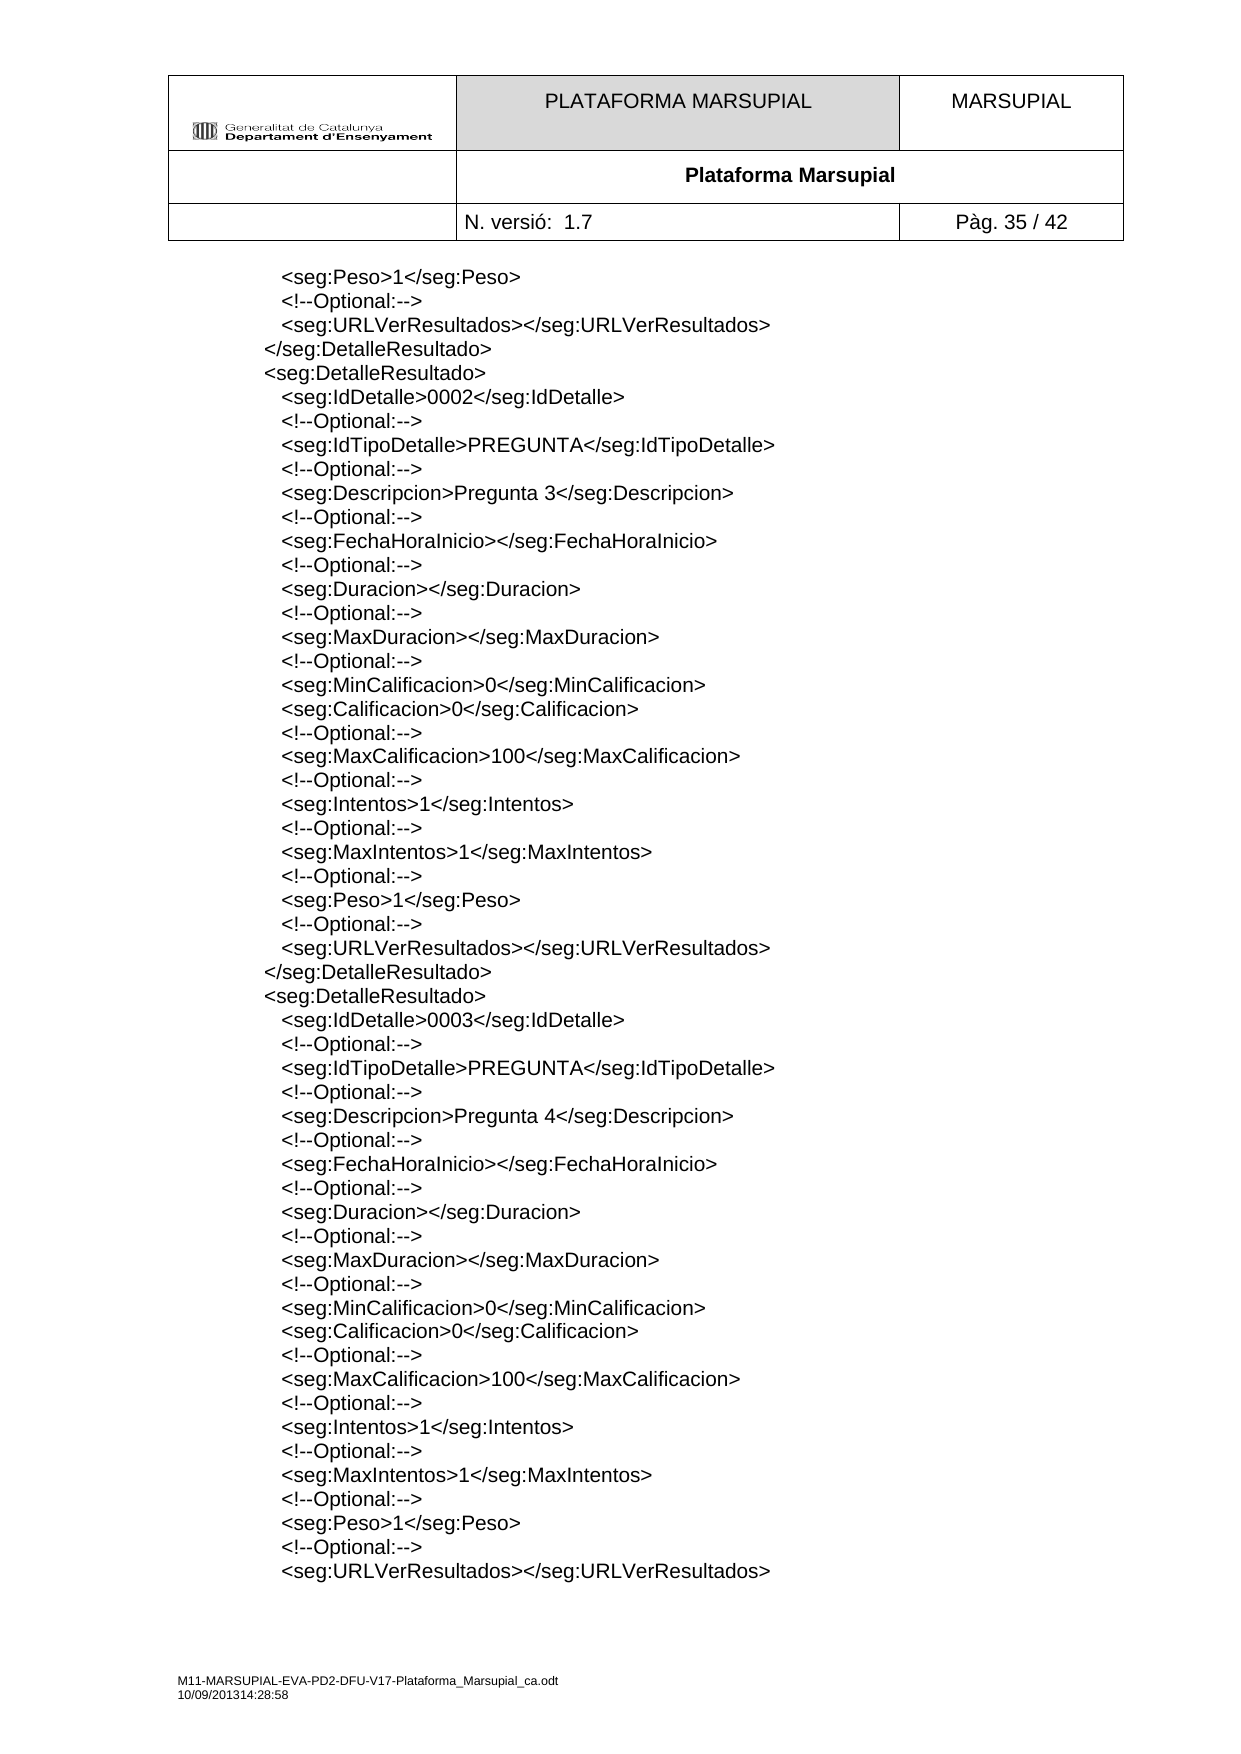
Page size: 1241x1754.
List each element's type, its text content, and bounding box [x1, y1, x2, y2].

text <seg:URLVerResultados></seg:URLVerResultados> [177, 1559, 1122, 1583]
text <!--Optional:--> [177, 1535, 1122, 1559]
text <seg:Intentos>1</seg:Intentos> [177, 1415, 1122, 1439]
text <seg:DetalleResultado> [177, 984, 1122, 1008]
text <!--Optional:--> [177, 1176, 1122, 1199]
text <!--Optional:--> [177, 409, 1122, 433]
text <seg:Intentos>1</seg:Intentos> [177, 792, 1122, 816]
text <seg:Calificacion>0</seg:Calificacion> [177, 696, 1122, 720]
text <seg:URLVerResultados></seg:URLVerResultados> [177, 313, 1122, 337]
text <!--Optional:--> [177, 1271, 1122, 1295]
text <seg:Calificacion>0</seg:Calificacion> [177, 1319, 1122, 1343]
text <!--Optional:--> [177, 768, 1122, 792]
text <seg:MaxIntentos>1</seg:MaxIntentos> [177, 840, 1122, 864]
text <!--Optional:--> [177, 912, 1122, 936]
text <!--Optional:--> [177, 816, 1122, 840]
text <seg:MaxDuracion></seg:MaxDuracion> [177, 624, 1122, 648]
text <seg:Descripcion>Pregunta 3</seg:Descripcion> [177, 481, 1122, 505]
text <!--Optional:--> [177, 289, 1122, 313]
text <seg:MaxCalificacion>100</seg:MaxCalificacion> [177, 744, 1122, 768]
text <!--Optional:--> [177, 1391, 1122, 1415]
text <!--Optional:--> [177, 648, 1122, 672]
text <seg:Descripcion>Pregunta 4</seg:Descripcion> [177, 1104, 1122, 1128]
text <!--Optional:--> [177, 1080, 1122, 1104]
text <seg:Peso>1</seg:Peso> [177, 1511, 1122, 1535]
text <seg:MaxIntentos>1</seg:MaxIntentos> [177, 1463, 1122, 1487]
text <seg:MaxDuracion></seg:MaxDuracion> [177, 1247, 1122, 1271]
text <seg:IdDetalle>0003</seg:IdDetalle> [177, 1008, 1122, 1032]
text <!--Optional:--> [177, 1128, 1122, 1152]
text <!--Optional:--> [177, 601, 1122, 624]
text <!--Optional:--> [177, 864, 1122, 888]
text <!--Optional:--> [177, 1343, 1122, 1367]
text </seg:DetalleResultado> [177, 960, 1122, 984]
text <seg:MinCalificacion>0</seg:MinCalificacion> [177, 672, 1122, 696]
text <seg:FechaHoraInicio></seg:FechaHoraInicio> [177, 1152, 1122, 1176]
text <seg:MinCalificacion>0</seg:MinCalificacion> [177, 1295, 1122, 1319]
text <seg:IdDetalle>0002</seg:IdDetalle> [177, 385, 1122, 409]
text <seg:IdTipoDetalle>PREGUNTA</seg:IdTipoDetalle> [177, 433, 1122, 457]
text <!--Optional:--> [177, 505, 1122, 529]
text <seg:URLVerResultados></seg:URLVerResultados> [177, 936, 1122, 960]
text <seg:MaxCalificacion>100</seg:MaxCalificacion> [177, 1367, 1122, 1391]
text <!--Optional:--> [177, 553, 1122, 577]
text <!--Optional:--> [177, 1487, 1122, 1511]
text <!--Optional:--> [177, 1223, 1122, 1247]
text <seg:Peso>1</seg:Peso> [177, 265, 1122, 289]
text <!--Optional:--> [177, 1439, 1122, 1463]
text <seg:DetalleResultado> [177, 361, 1122, 385]
text <seg:FechaHoraInicio></seg:FechaHoraInicio> [177, 529, 1122, 553]
text </seg:DetalleResultado> [177, 337, 1122, 361]
text <!--Optional:--> [177, 720, 1122, 744]
text <!--Optional:--> [177, 457, 1122, 481]
text <seg:Duracion></seg:Duracion> [177, 577, 1122, 601]
text <seg:IdTipoDetalle>PREGUNTA</seg:IdTipoDetalle> [177, 1056, 1122, 1080]
text <!--Optional:--> [177, 1032, 1122, 1056]
text <seg:Peso>1</seg:Peso> [177, 888, 1122, 912]
text <seg:Duracion></seg:Duracion> [177, 1199, 1122, 1223]
